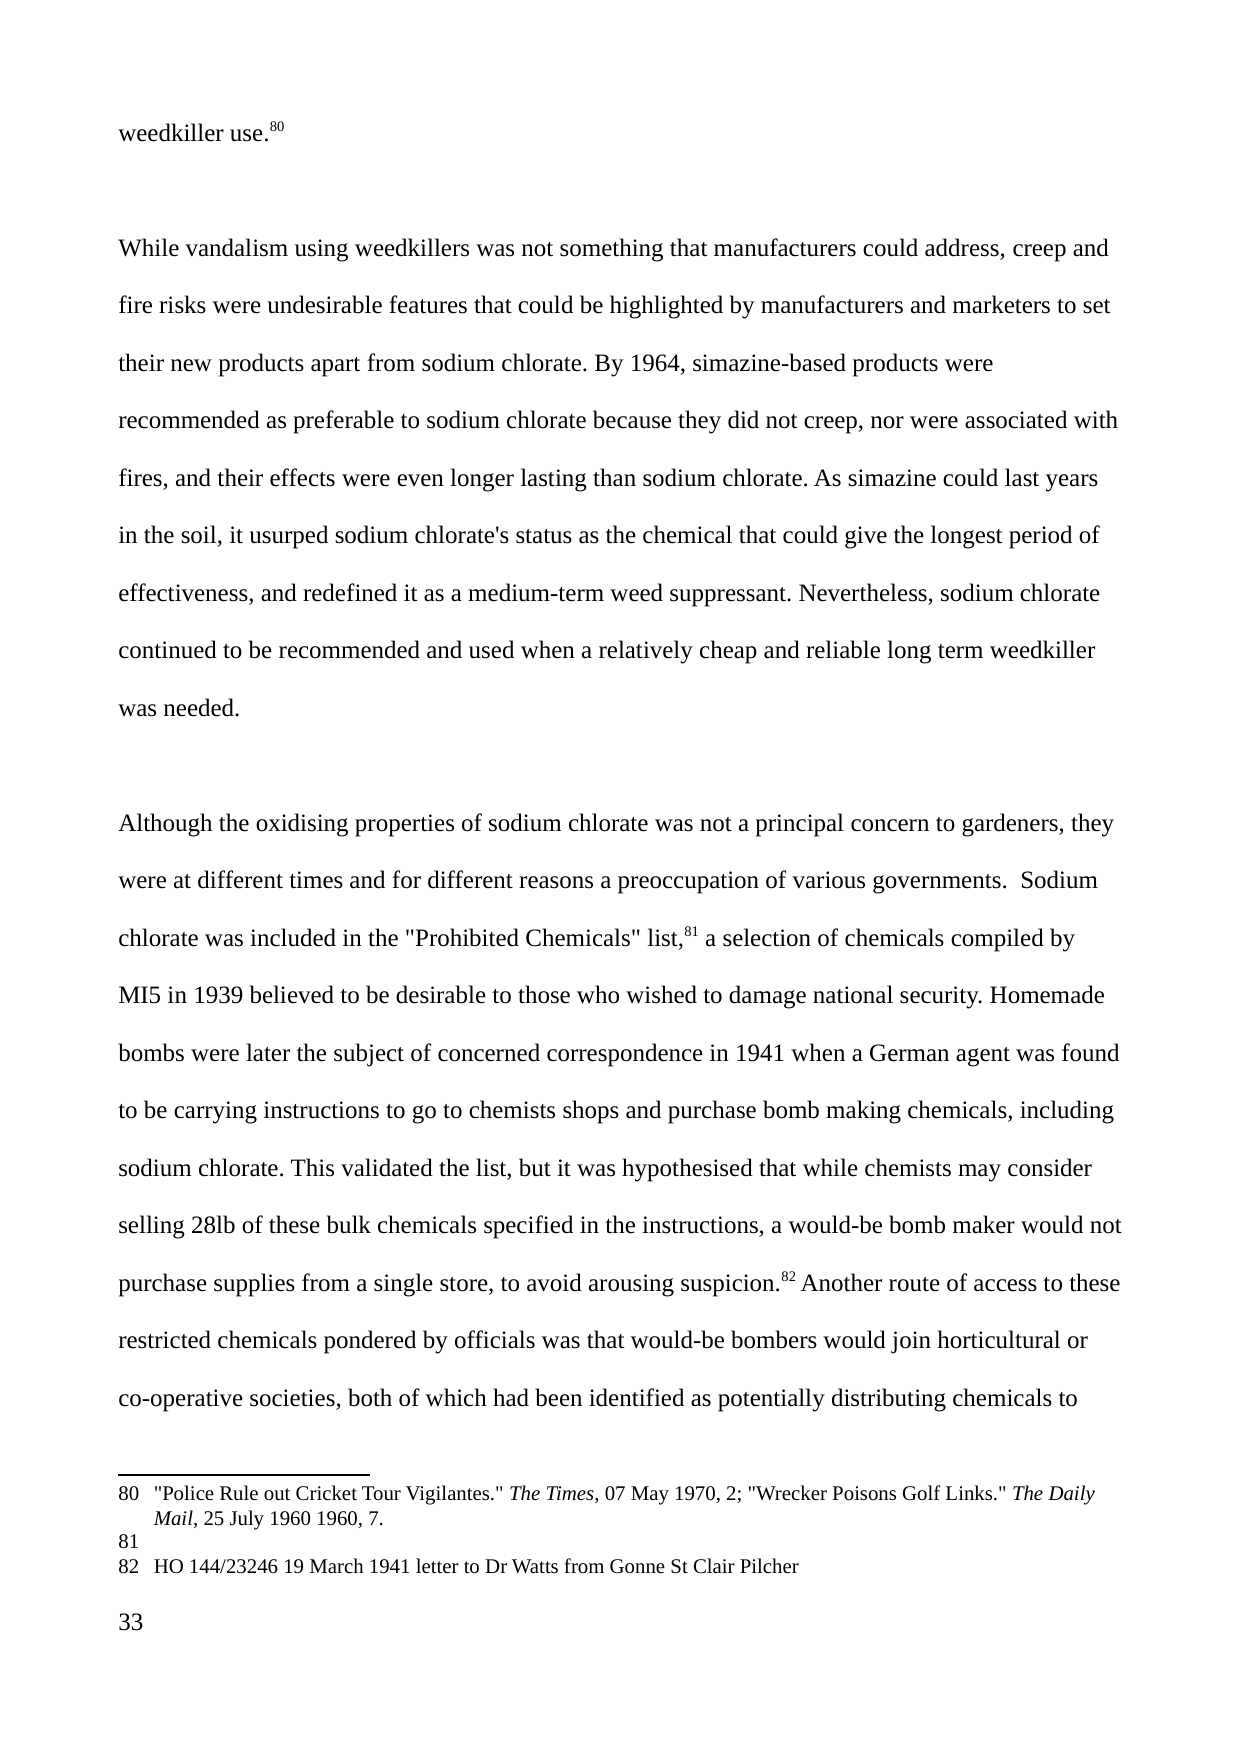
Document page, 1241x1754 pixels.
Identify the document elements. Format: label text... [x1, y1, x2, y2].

text Although the oxidising properties of sodium chlorate was not a principal concern to gardeners, they were at different times and for different reasons a preoccupation of various governments. Sodium chlorate was included in the "Prohibited Chemicals" list, a selection of chemicals compiled by MI5 in 1939 believed to be desirable to those who wished to damage national security. Homemade bombs were later the subject of concerned correspondence in 1941 when a German agent was found to be carrying instructions to go to chemists shops and purchase bomb making chemicals, including sodium chlorate. This validated the list, but it was hypothesised that while chemists may consider selling 28lb of these bulk chemicals specified in the instructions, a would-be bomb maker would not purchase supplies from a single store, to avoid arousing suspicion. Another route of access to these restricted chemicals pondered by officials was that would-be bombers would join horticultural or co-operative societies, both of which had been identified as potentially distributing chemicals to [118, 808, 1122, 1412]
text "Police Rule out Cricket Tour Vigilantes." The Times, 07 May 1970, 2; "Wrecker Poisons Golf Links." The Daily Mail, 25 July 1960 1960, 7. [118, 1481, 1122, 1529]
text HO 144/23246 19 March 1941 letter to Dr Watts from Gonne St Clair Pilcher [118, 1553, 1122, 1578]
text While vandalism using weedkillers was not something that manufacturers could address, creep and fire risks were undesirable features that could be highlighted by manufacturers and marketers to set their new products apart from sodium chlorate. By 1964, simazine-based products were recommended as preferable to sodium chlorate because they did not creep, nor were associated with fires, and their effects were even longer lasting than sodium chlorate. As simazine could last years in the soil, it usurped sodium chlorate's status as the chemical that could give the longest period of effectiveness, and redefined it as a medium-term weed suppressant. Nevertheless, sodium chlorate continued to be recommended and used when a relatively cheap and reliable long term weedkiller was needed. [118, 233, 1122, 722]
text weedkiller use. [118, 118, 1122, 147]
